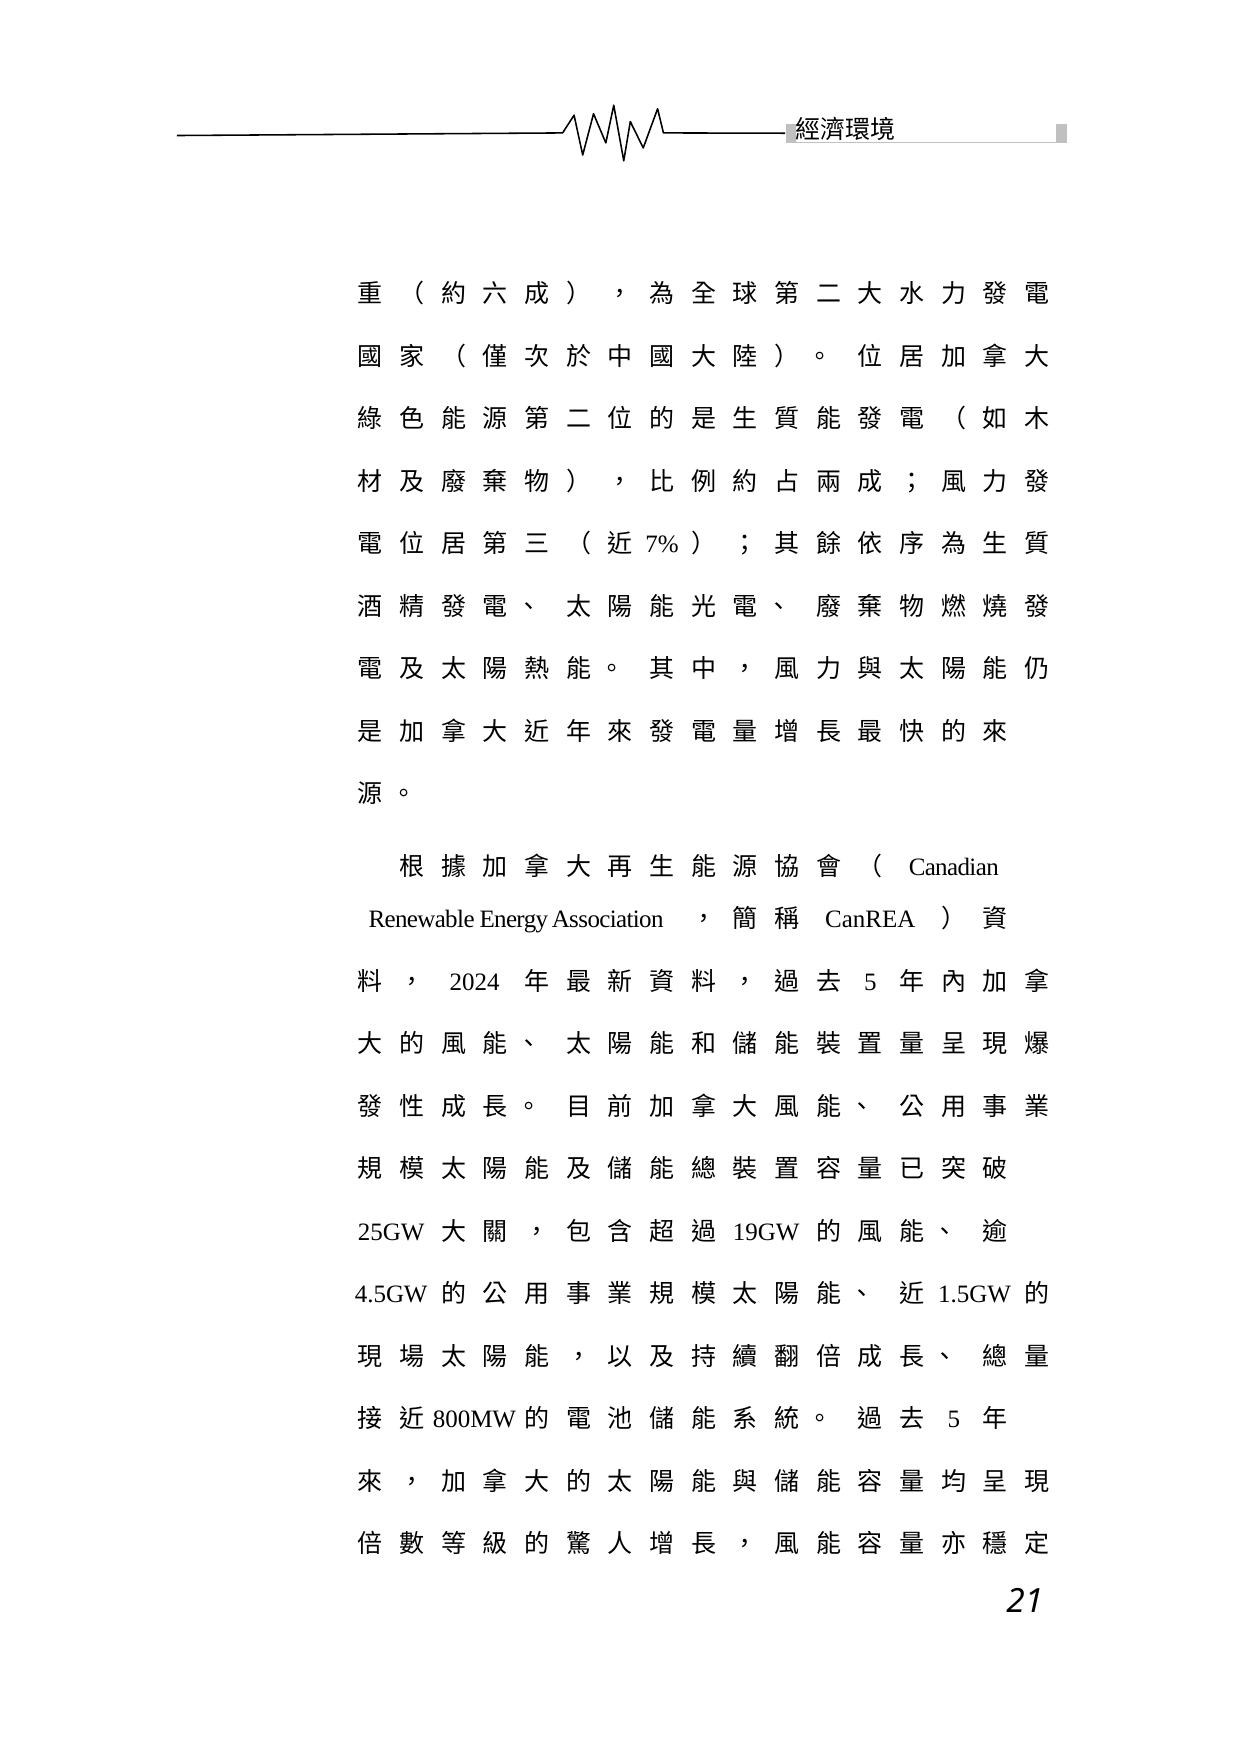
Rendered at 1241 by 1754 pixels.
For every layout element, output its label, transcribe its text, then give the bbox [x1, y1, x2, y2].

text 根據加拿大再生能源協會（Canadian Renewable Energy Association，簡稱CanREA）資料，2024年最新資料，過去5年內加拿大的風能、太陽能和儲能裝置量呈現爆發性成長。目前加拿大風能、公用事業規模太陽能及儲能總裝置容量已突破25GW大關，包含超過19GW的風能、逾4.5GW的公用事業規模太陽能、近1.5GW的現場太陽能，以及持續翻倍成長、總量接近800MW的電池儲能系統。過去5年來，加拿大的太陽能與儲能容量均呈現倍數等級的驚人增長，風能容量亦穩定 [330, 813, 1058, 1563]
text 重（約六成），為全球第二大水力發電國家（僅次於中國大陸）。位居加拿大綠色能源第二位的是生質能發電（如木材及廢棄物），比例約占兩成；風力發電位居第三（近7%）；其餘依序為生質酒精發電、太陽能光電、廢棄物燃燒發電及太陽熱能。其中，風力與太陽能仍是加拿大近年來發電量增長最快的來源。 [330, 250, 1058, 813]
